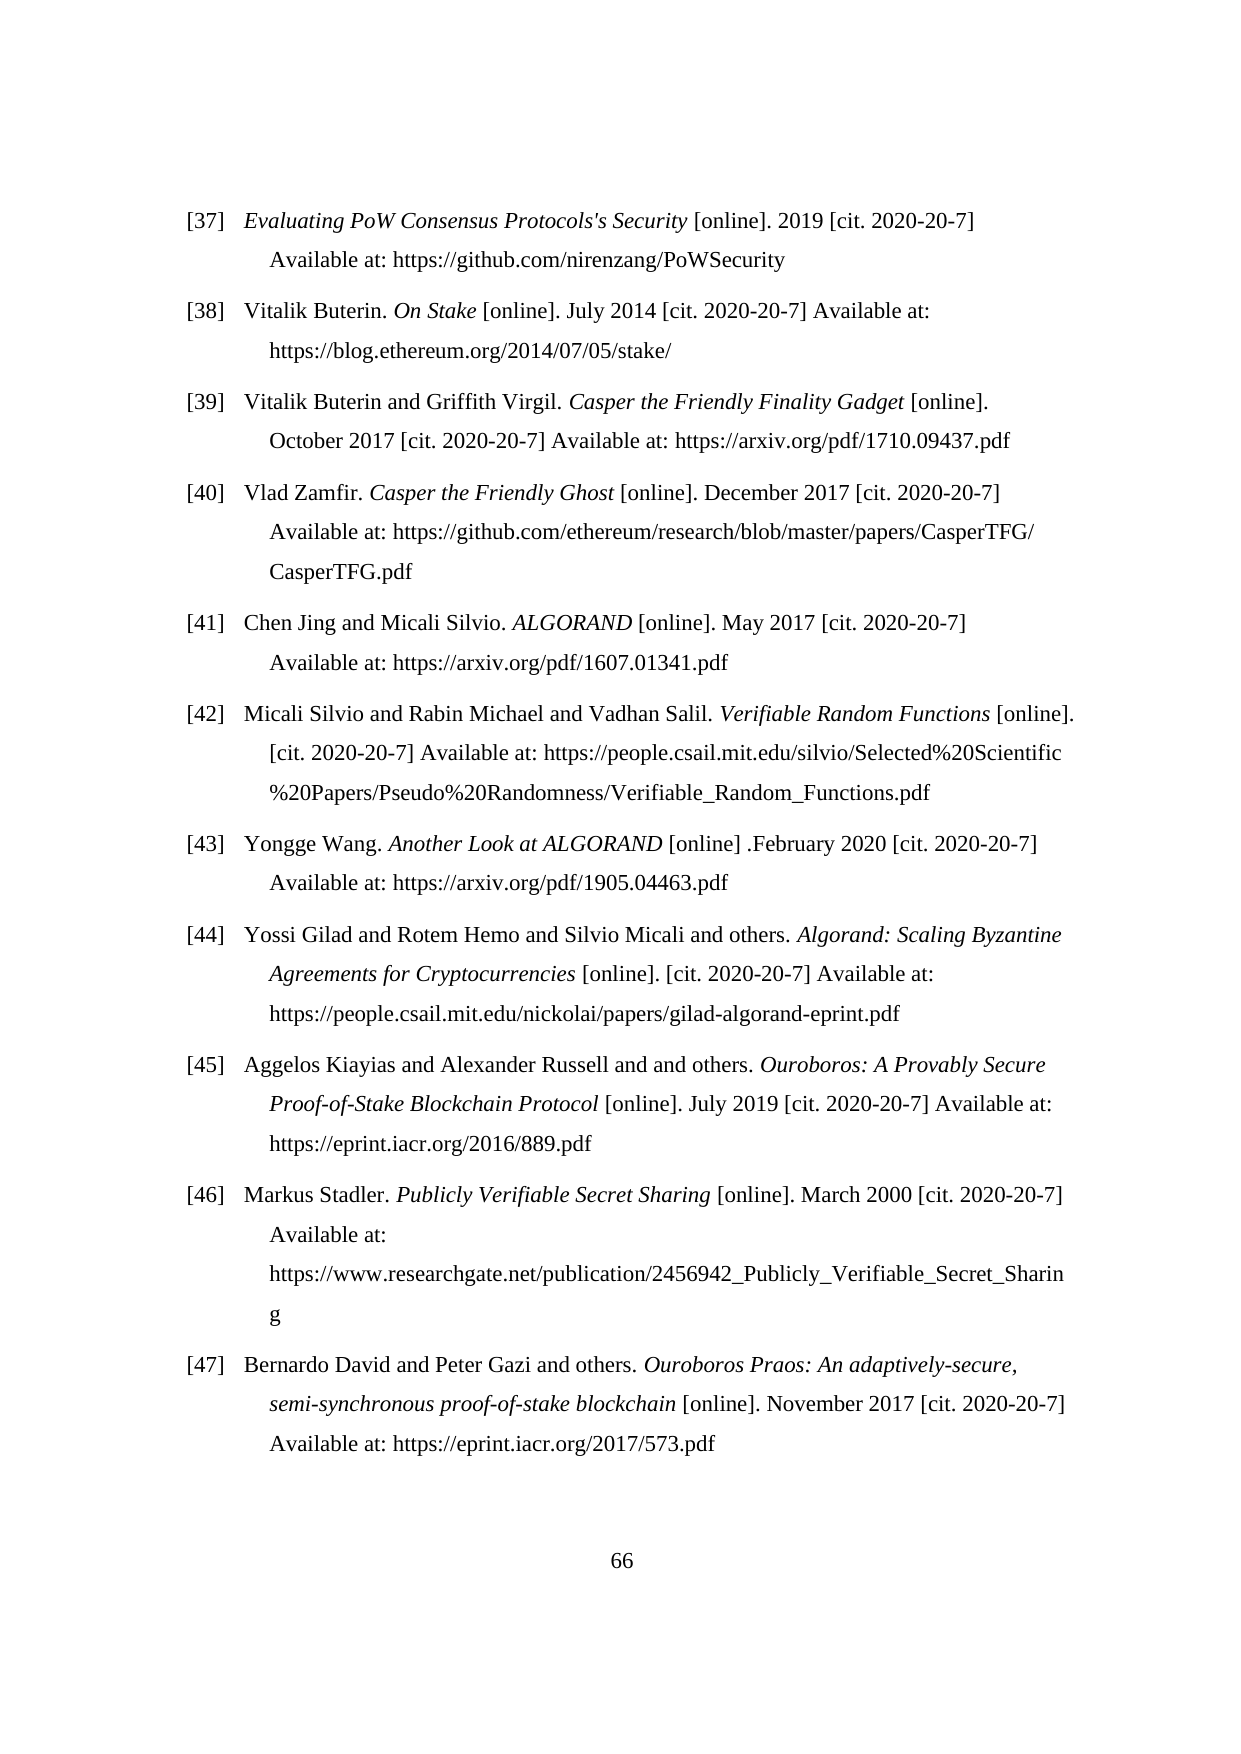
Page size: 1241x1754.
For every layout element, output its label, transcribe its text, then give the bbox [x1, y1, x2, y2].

list Bernardo David and Peter Gazi and others. Ouroboros Praos: An adaptively-secure, semi-synchronous proof-of-stake blockchain [online]. November 2017 [cit. 2020-20-7] Available at: https://eprint.iacr.org/2017/573.pdf [186, 1351, 1075, 1456]
list Yongge Wang. Another Look at ALGORAND [online] .February 2020 [cit. 2020-20-7] Available at: https://arxiv.org/pdf/1905.04463.pdf [186, 830, 1075, 896]
list Vlad Zamfir. Casper the Friendly Ghost [online]. December 2017 [cit. 2020-20-7] Available at: https://github.com/ethereum/research/blob/master/papers/CasperTFG/CasperTFG.pdf [186, 479, 1075, 584]
list Vitalik Buterin and Griffith Virgil. Casper the Friendly Finality Gadget [online]. October 2017 [cit. 2020-20-7] Available at: https://arxiv.org/pdf/1710.09437.pdf [186, 388, 1075, 454]
list Aggelos Kiayias and Alexander Russell and and others. Ouroboros: A Provably Secure Proof-of-Stake Blockchain Protocol [online]. July 2019 [cit. 2020-20-7] Available at: https://eprint.iacr.org/2016/889.pdf [186, 1051, 1075, 1156]
list Markus Stadler. Publicly Verifiable Secret Sharing [online]. March 2000 [cit. 2020-20-7] Available at: https://www.researchgate.net/publication/2456942_Publicly_Verifiable_Secret_Sharing [186, 1181, 1075, 1326]
list Evaluating PoW Consensus Protocols's Security [online]. 2019 [cit. 2020-20-7] Available at: https://github.com/nirenzang/PoWSecurity [186, 207, 1075, 272]
list Vitalik Buterin. On Stake [online]. July 2014 [cit. 2020-20-7] Available at: https://blog.ethereum.org/2014/07/05/stake/ [186, 297, 1075, 363]
list Chen Jing and Micali Silvio. ALGORAND [online]. May 2017 [cit. 2020-20-7] Available at: https://arxiv.org/pdf/1607.01341.pdf [186, 609, 1075, 675]
list Micali Silvio and Rabin Michael and Vadhan Salil. Verifiable Random Functions [online]. [cit. 2020-20-7] Available at: https://people.csail.mit.edu/silvio/Selected%20Scientific%20Papers/Pseudo%20Randomness/Verifiable_Random_Functions.pdf [186, 700, 1075, 805]
list Yossi Gilad and Rotem Hemo and Silvio Micali and others. Algorand: Scaling Byzantine Agreements for Cryptocurrencies [online]. [cit. 2020-20-7] Available at: https://people.csail.mit.edu/nickolai/papers/gilad-algorand-eprint.pdf [186, 921, 1075, 1026]
